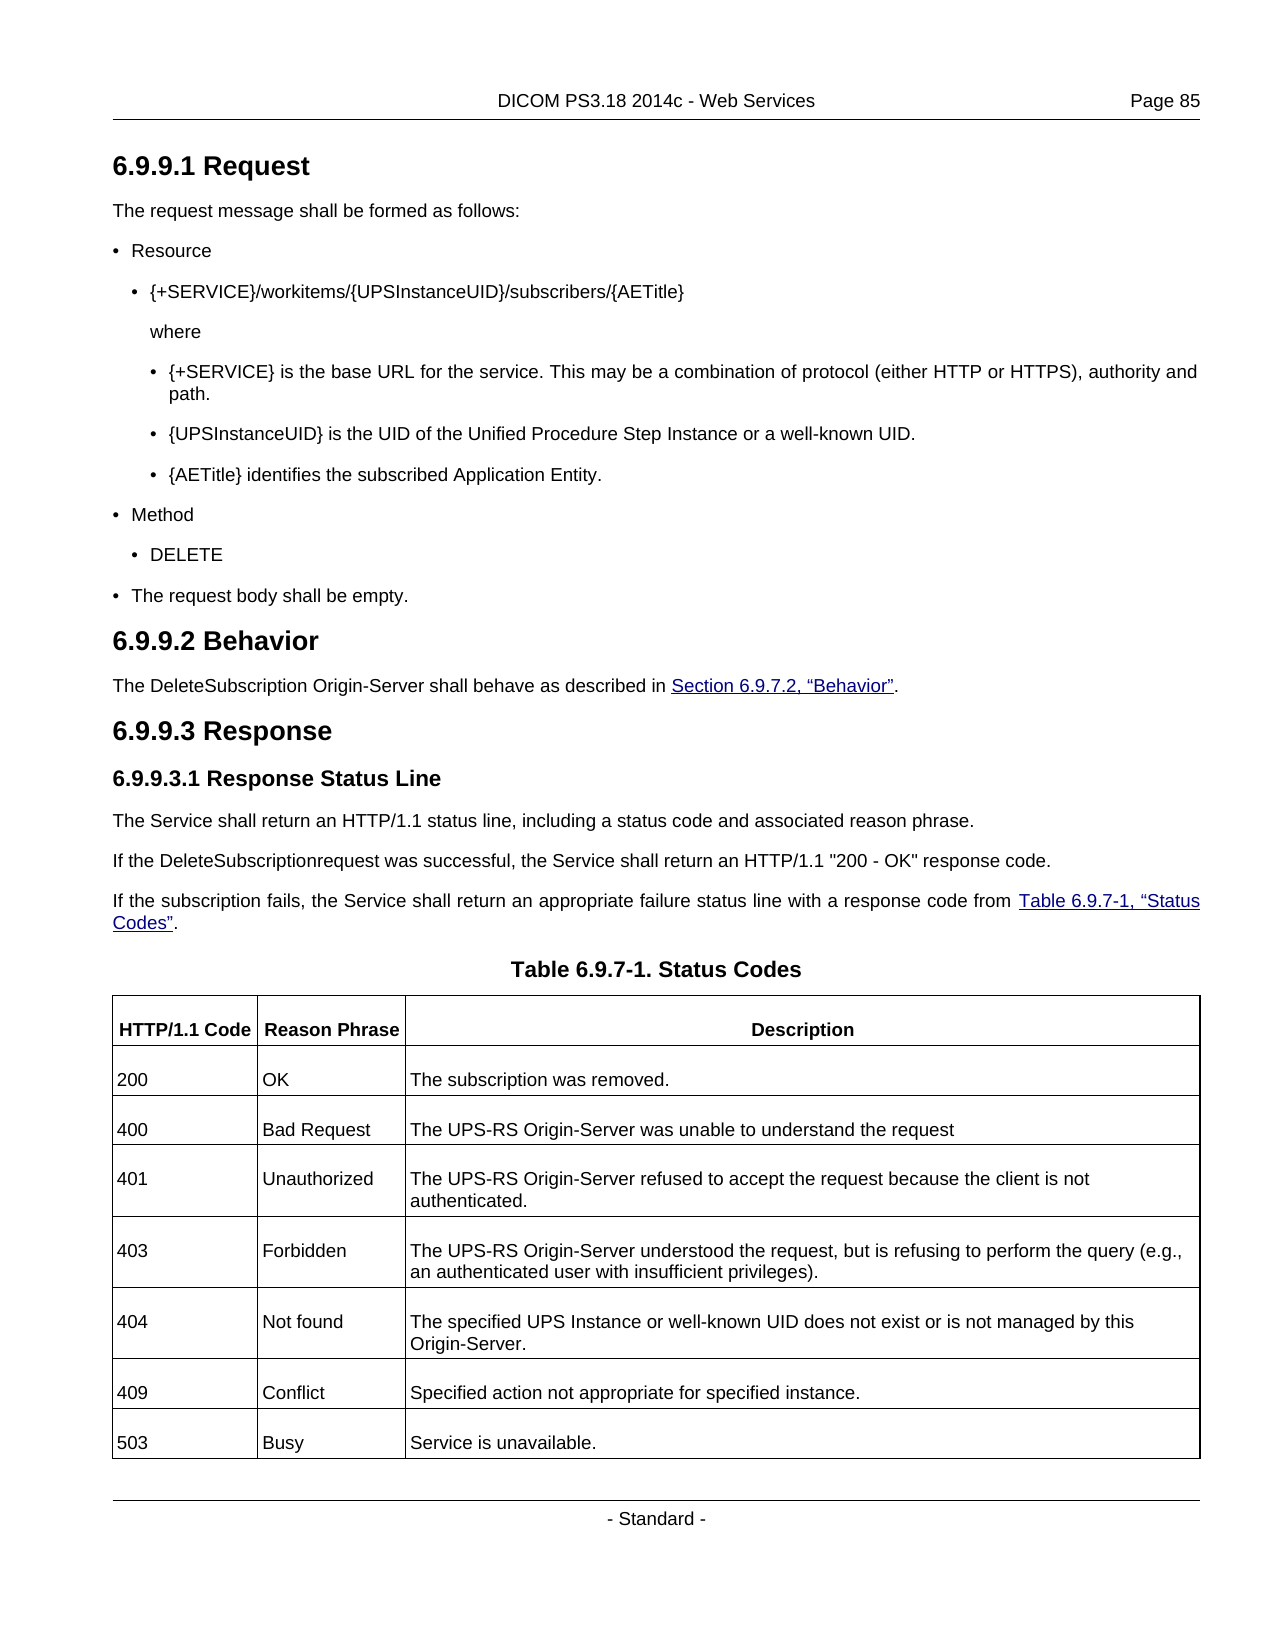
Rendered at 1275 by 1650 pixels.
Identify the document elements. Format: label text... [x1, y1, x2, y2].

text 6.9.9.1 Request [112, 150, 1200, 181]
table_cell 400 [113, 1096, 257, 1144]
list {UPSInstanceUID} is the UID of the Unified Procedure Step Instance or a well-known UID. [150, 423, 1200, 445]
list The request body shall be empty. [112, 584, 1200, 606]
table_cell The UPS-RS Origin-Server understood the request, but is refusing to perform the query (e.g., an authenticated user with insufficient privileges). [406, 1217, 1199, 1287]
text 6.9.9.3 Response [112, 715, 1200, 746]
table_cell Forbidden [258, 1217, 405, 1287]
text The Service shall return an HTTP/1.1 status line, including a status code and associated reason phrase. [112, 809, 1200, 831]
list Resource [112, 240, 1200, 262]
table_cell The UPS-RS Origin-Server refused to accept the request because the client is not authenticated. [406, 1145, 1199, 1216]
list {+SERVICE}/workitems/{UPSInstanceUID}/subscribers/{AETitle} [131, 281, 1200, 302]
list where [131, 321, 1200, 342]
table_cell 404 [113, 1288, 257, 1358]
table_header Description [406, 996, 1199, 1045]
table_cell 403 [113, 1217, 257, 1287]
table_header Reason Phrase [258, 996, 405, 1045]
table_cell 200 [113, 1046, 257, 1094]
list {AETitle} identifies the subscribed Application Entity. [150, 463, 1200, 485]
table_cell Unauthorized [258, 1145, 405, 1216]
text The request message shall be formed as follows: [112, 200, 1200, 222]
table_cell OK [258, 1046, 405, 1094]
table_cell Service is unavailable. [406, 1409, 1199, 1457]
table_cell Busy [258, 1409, 405, 1457]
text 6.9.9.2 Behavior [112, 625, 1200, 656]
text If the subscription fails, the Service shall return an appropriate failure status line with a response code from Table 6.9.7-1, “Status Codes”. [112, 890, 1200, 933]
list {+SERVICE} is the base URL for the service. This may be a combination of protocol (either HTTP or HTTPS), authority and path. [150, 361, 1200, 404]
table_cell 401 [113, 1145, 257, 1216]
table_cell 409 [113, 1359, 257, 1408]
table_cell The UPS-RS Origin-Server was unable to understand the request [406, 1096, 1199, 1144]
text 6.9.9.3.1 Response Status Line [112, 765, 1200, 791]
table_header HTTP/1.1 Code [113, 996, 257, 1045]
text If the DeleteSubscriptionrequest was successful, the Service shall return an HTTP/1.1 "200 - OK" response code. [112, 850, 1200, 871]
text The DeleteSubscription Origin-Server shall behave as described in Section 6.9.7.2, “Behavior”. [112, 675, 1200, 696]
table_cell 503 [113, 1409, 257, 1457]
table_cell Specified action not appropriate for specified instance. [406, 1359, 1199, 1408]
table_cell The specified UPS Instance or well-known UID does not exist or is not managed by this Origin-Server. [406, 1288, 1199, 1358]
table_cell Not found [258, 1288, 405, 1358]
table_cell Conflict [258, 1359, 405, 1408]
list DELETE [131, 544, 1200, 566]
text Table 6.9.7-1. Status Codes [112, 956, 1200, 982]
table_cell The subscription was removed. [406, 1046, 1199, 1094]
list Method [112, 504, 1200, 525]
table_cell Bad Request [258, 1096, 405, 1144]
